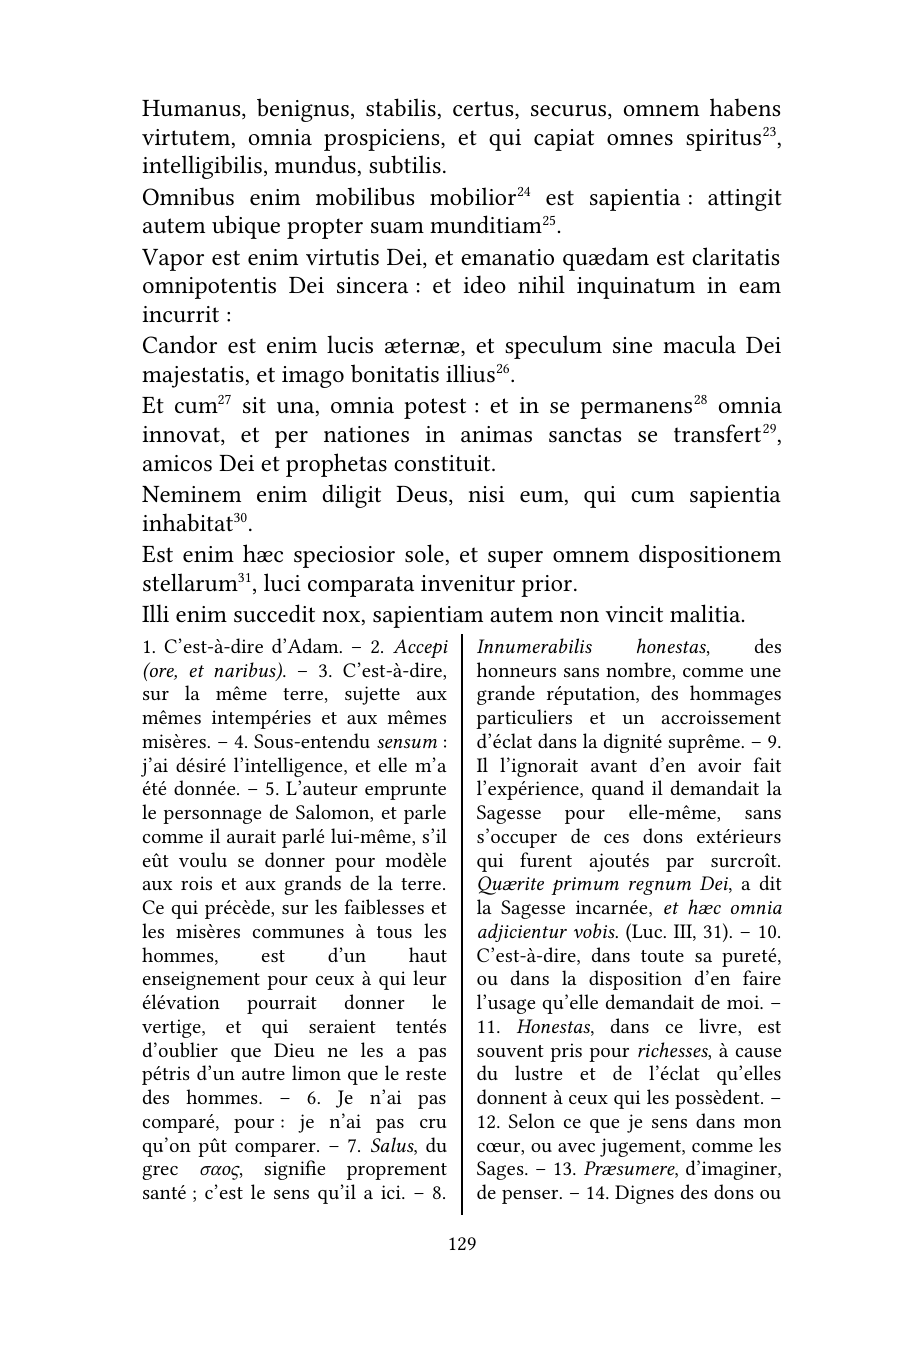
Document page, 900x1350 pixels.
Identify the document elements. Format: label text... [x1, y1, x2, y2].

text Illi enim succedit nox, sapientiam autem non vincit malitia. [142, 600, 782, 629]
text Omnibus enim mobilibus mobilior24 est sapientia : attingit autem ubique propter suam munditiam25. [142, 183, 782, 240]
text Innumerabilis honestas, des honneurs sans nombre, comme une grande réputation, des hommages particuliers et un accroissement d’éclat dans la dignité suprême. – 9. Il l’ignorait avant d’en avoir fait l’expérience, quand il demandait la Sagesse pour elle-même, sans s’occuper de ces dons extérieurs qui furent ajoutés par surcroît. Quærite primum regnum Dei, a dit la Sagesse incarnée, et hæc omnia adjicientur vobis. (Luc. III, 31). – 10. C’est-à-dire, dans toute sa pureté, ou dans la disposition d’en faire l’usage qu’elle demandait de moi. – 11. Honestas, dans ce livre, est souvent pris pour richesses, à cause du lustre et de l’éclat qu’elles donnent à ceux qui les possèdent. – 12. Selon ce que je sens dans mon cœur, ou avec jugement, comme les Sages. – 13. Præsumere, d’imaginer, de penser. – 14. Dignes des dons ou [476, 634, 782, 1204]
text Vapor est enim virtutis Dei, et emanatio quædam est claritatis omnipotentis Dei sincera : et ideo nihil inquinatum in eam incurrit : [142, 243, 782, 329]
text Candor est enim lucis æternæ, et speculum sine macula Dei majestatis, et imago bonitatis illius26. [142, 332, 782, 389]
text Humanus, benignus, stabilis, certus, securus, omnem habens virtutem, omnia prospiciens, et qui capiat omnes spiritus23, intelligibilis, mundus, subtilis. [142, 94, 782, 180]
text 1. C’est-à-dire d’Adam. – 2. Accepi (ore, et naribus). – 3. C’est-à-dire, sur la même terre, sujette aux mêmes intempéries et aux mêmes misères. – 4. Sous-entendu sensum : j’ai désiré l’intelligence, et elle m’a été donnée. – 5. L’auteur emprunte le personnage de Salomon, et parle comme il aurait parlé lui-même, s’il eût voulu se donner pour modèle aux rois et aux grands de la terre. Ce qui précède, sur les faiblesses et les misères communes à tous les hommes, est d’un haut enseignement pour ceux à qui leur élévation pourrait donner le vertige, et qui seraient tentés d’oublier que Dieu ne les a pas pétris d’un autre limon que le reste des hommes. – 6. Je n’ai pas comparé, pour : je n’ai pas cru qu’on pût comparer. – 7. Salus, du grec σαος, signifie proprement santé ; c’est le sens qu’il a ici. – 8. [142, 634, 447, 1204]
text Neminem enim diligit Deus, nisi eum, qui cum sapientia inhabitat30. [142, 480, 782, 537]
text Et cum27 sit una, omnia potest : et in se permanens28 omnia innovat, et per nationes in animas sanctas se transfert29, amicos Dei et prophetas constituit. [142, 392, 782, 477]
text Est enim hæc speciosior sole, et super omnem dispositionem stellarum31, luci comparata invenitur prior. [142, 540, 782, 597]
